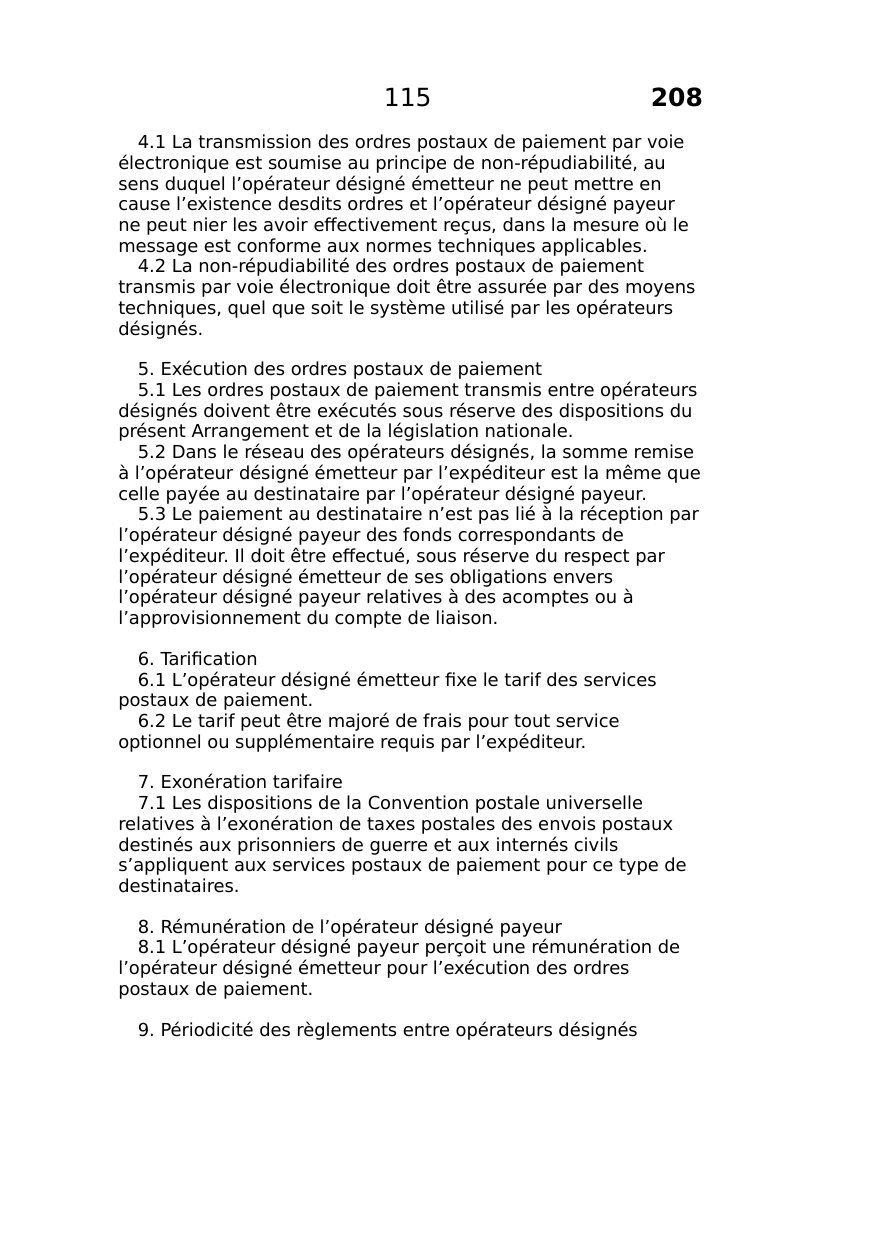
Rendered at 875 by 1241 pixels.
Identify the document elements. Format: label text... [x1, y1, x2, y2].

text 9. Périodicité des règlements entre opérateurs désignés [118, 1019, 703, 1040]
text 8.1 L’opérateur désigné payeur perçoit une rémunération de l’opérateur désigné émetteur pour l’exécution des ordres postaux de paiement. [118, 937, 703, 999]
text 4.1 La transmission des ordres postaux de paiement par voie électronique est soumise au principe de non-répudiabilité, au sens duquel l’opérateur désigné émetteur ne peut mettre en cause l’existence desdits ordres et l’opérateur désigné payeur ne peut nier les avoir effectivement reçus, dans la mesure où le message est conforme aux normes techniques applicables. [118, 132, 703, 256]
text 7.1 Les dispositions de la Convention postale universelle relatives à l’exonération de taxes postales des envois postaux destinés aux prisonniers de guerre et aux internés civils s’appliquent aux services postaux de paiement pour ce type de destinataires. [118, 793, 703, 897]
text 5.2 Dans le réseau des opérateurs désignés, la somme remise à l’opérateur désigné émetteur par l’expéditeur est la même que celle payée au destinataire par l’opérateur désigné payeur. [118, 442, 703, 504]
text 6.1 L’opérateur désigné émetteur fixe le tarif des services postaux de paiement. [118, 669, 703, 711]
text 6.2 Le tarif peut être majoré de frais pour tout service optionnel ou supplémentaire requis par l’expéditeur. [118, 711, 703, 752]
text 8. Rémunération de l’opérateur désigné payeur [118, 917, 703, 937]
text 7. Exonération tarifaire [118, 772, 703, 793]
text 4.2 La non-répudiabilité des ordres postaux de paiement transmis par voie électronique doit être assurée par des moyens techniques, quel que soit le système utilisé par les opérateurs désignés. [118, 256, 703, 339]
text 5. Exécution des ordres postaux de paiement [118, 359, 703, 380]
text 5.3 Le paiement au destinataire n’est pas lié à la réception par l’opérateur désigné payeur des fonds correspondants de l’expéditeur. Il doit être effectué, sous réserve du respect par l’opérateur désigné émetteur de ses obligations envers l’opérateur désigné payeur relatives à des acomptes ou à l’approvisionnement du compte de liaison. [118, 504, 703, 629]
text 5.1 Les ordres postaux de paiement transmis entre opérateurs désignés doivent être exécutés sous réserve des dispositions du présent Arrangement et de la législation nationale. [118, 380, 703, 442]
text 6. Tarification [118, 649, 703, 669]
